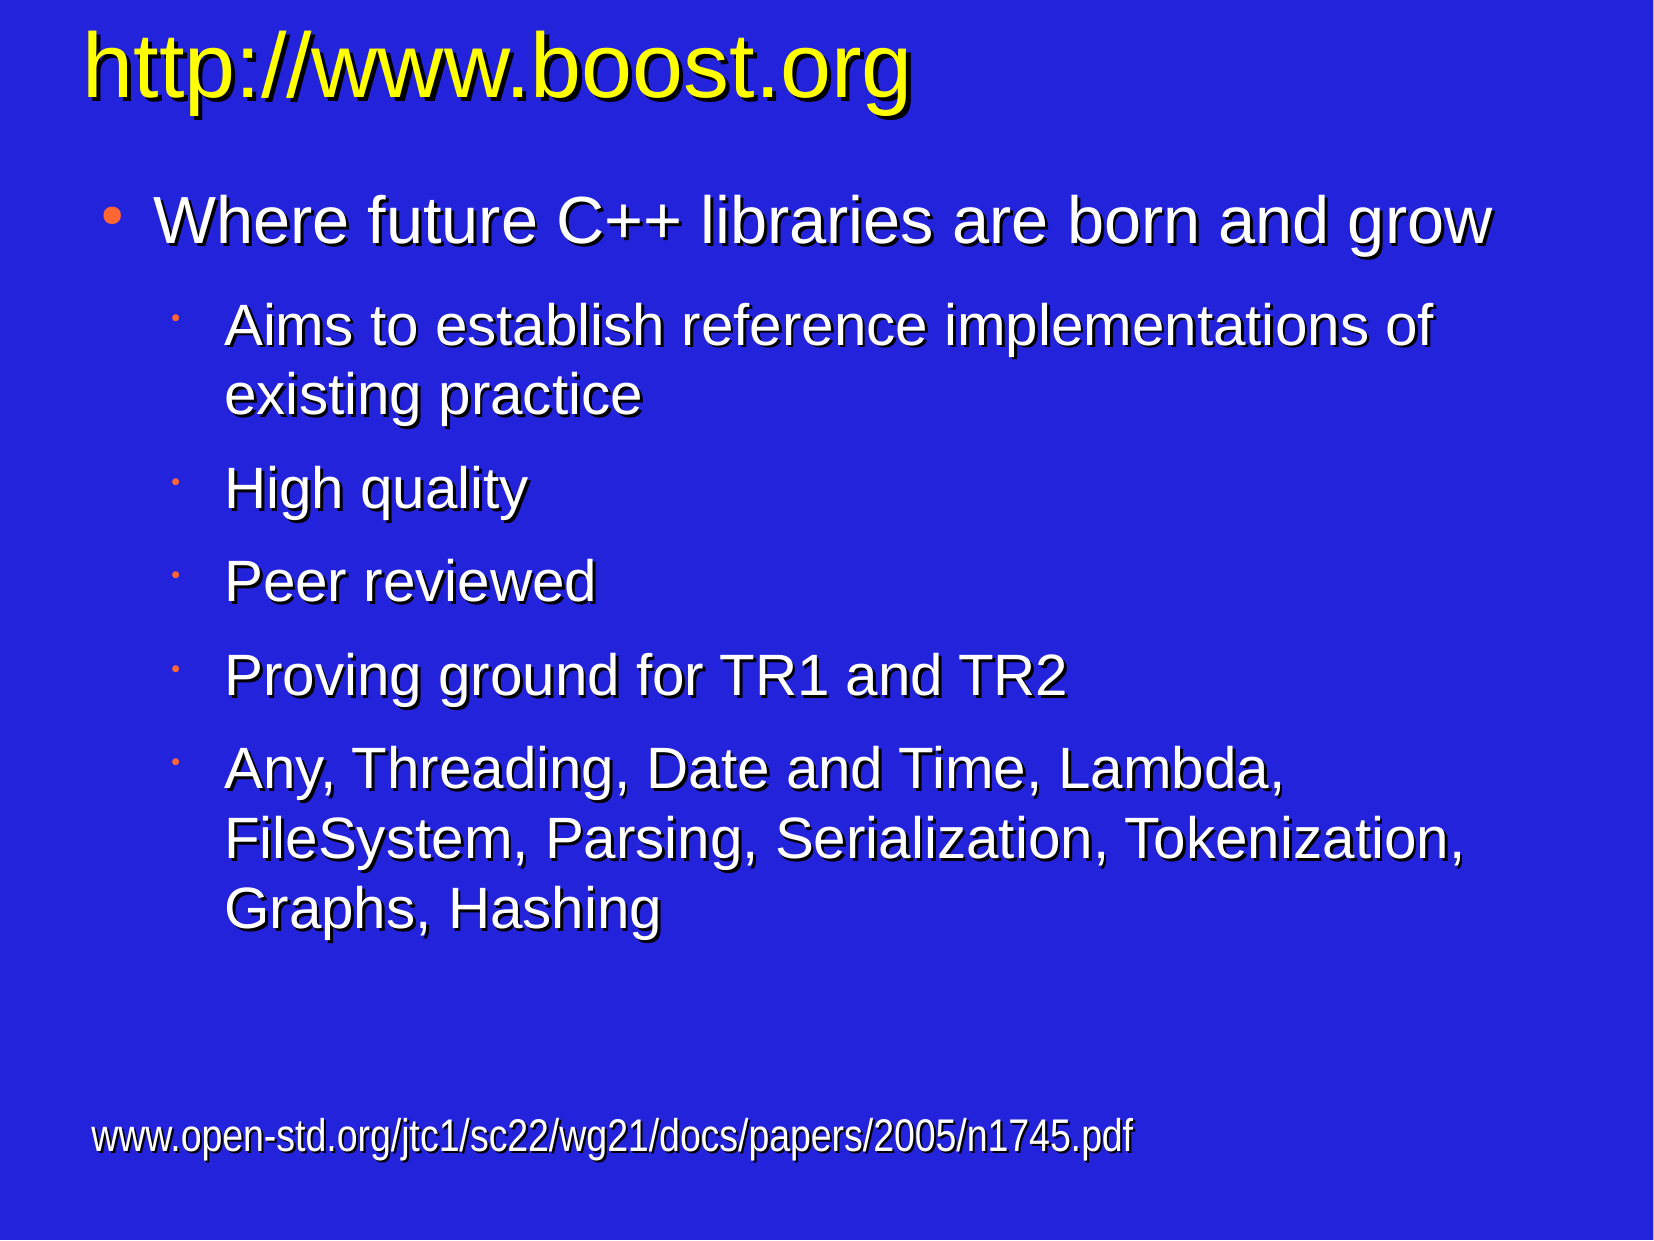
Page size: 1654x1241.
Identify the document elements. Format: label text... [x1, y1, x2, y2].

title http://www.boost.org [82, 2, 1571, 130]
list Where future C++ libraries are born and grow Aims to establish reference implementations of existing practice High quality Peer reviewed Proving ground for TR1 and TR2 Any, Threading, Date and Time, Lambda, FileSystem, Parsing, Serialization, Tokenization, Graphs, Hashing [82, 177, 1571, 996]
text_box www.open-std.org/jtc1/sc22/wg21/docs/papers/2005/n1745.pdf [76, 1098, 1229, 1169]
